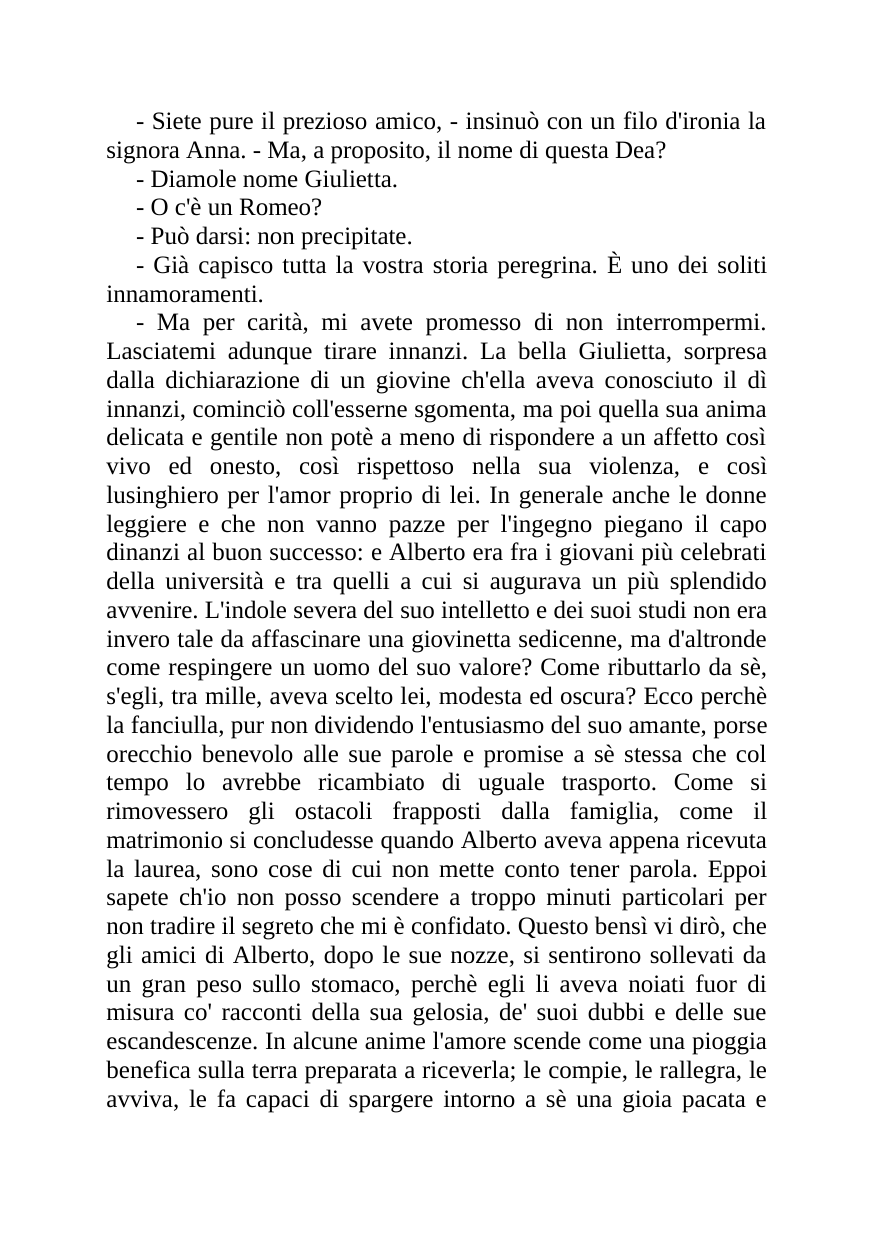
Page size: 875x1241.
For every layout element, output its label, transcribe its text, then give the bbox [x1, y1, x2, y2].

text - Ma per carità, mi avete promesso di non interrompermi. Lasciatemi adunque tirare innanzi. La bella Giulietta, sorpresa dalla dichiarazione di un giovine ch'ella aveva conosciuto il dì innanzi, cominciò coll'esserne sgomenta, ma poi quella sua anima delicata e gentile non potè a meno di rispondere a un affetto così vivo ed onesto, così rispettoso nella sua violenza, e così lusinghiero per l'amor proprio di lei. In generale anche le donne leggiere e che non vanno pazze per l'ingegno piegano il capo dinanzi al buon successo: e Alberto era fra i giovani più celebrati della università e tra quelli a cui si augurava un più splendido avvenire. L'indole severa del suo intelletto e dei suoi studi non era invero tale da affascinare una giovinetta sedicenne, ma d'altronde come respingere un uomo del suo valore? Come ributtarlo da sè, s'egli, tra mille, aveva scelto lei, modesta ed oscura? Ecco perchè la fanciulla, pur non dividendo l'entusiasmo del suo amante, porse orecchio benevolo alle sue parole e promise a sè stessa che col tempo lo avrebbe ricambiato di uguale trasporto. Come si rimovessero gli ostacoli frapposti dalla famiglia, come il matrimonio si concludesse quando Alberto aveva appena ricevuta la laurea, sono cose di cui non mette conto tener parola. Eppoi sapete ch'io non posso scendere a troppo minuti particolari per non tradire il segreto che mi è confidato. Questo bensì vi dirò, che gli amici di Alberto, dopo le sue nozze, si sentirono sollevati da un gran peso sullo stomaco, perchè egli li aveva noiati fuor di misura co' racconti della sua gelosia, de' suoi dubbi e delle sue escandescenze. In alcune anime l'amore scende come una pioggia benefica sulla terra preparata a riceverla; le compie, le rallegra, le avviva, le fa capaci di spargere intorno a sè una gioia pacata e [106, 307, 768, 1112]
text - Può darsi: non precipitate. [106, 221, 768, 250]
text - Siete pure il prezioso amico, - insinuò con un filo d'ironia la signora Anna. - Ma, a proposito, il nome di questa Dea? [106, 106, 768, 164]
text - Già capisco tutta la vostra storia peregrina. È uno dei soliti innamoramenti. [106, 250, 768, 307]
text - O c'è un Romeo? [106, 192, 768, 221]
text - Diamole nome Giulietta. [106, 164, 768, 192]
